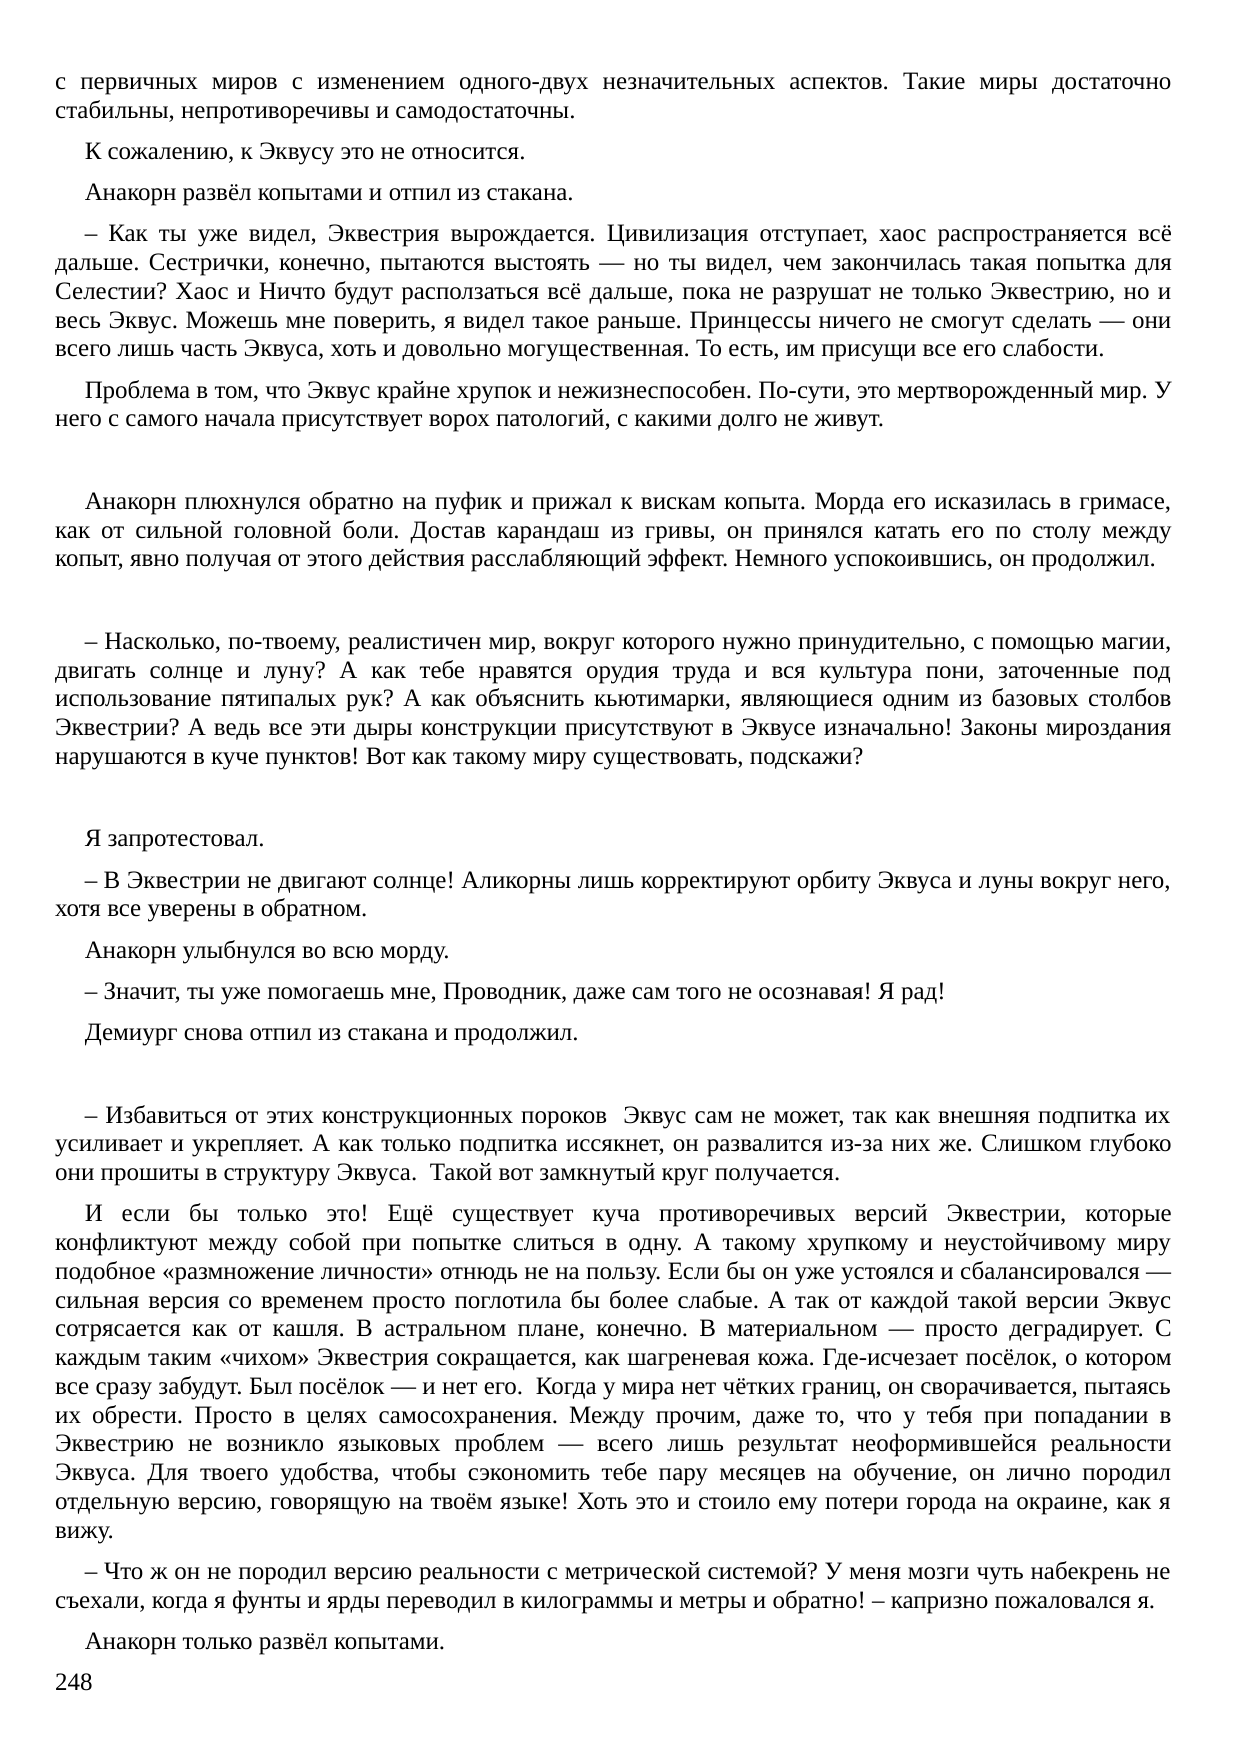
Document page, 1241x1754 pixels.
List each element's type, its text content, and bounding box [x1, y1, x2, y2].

text И если бы только это! Ещё существует куча противоречивых версий Эквестрии, которые конфликтуют между собой при попытке слиться в одну. А такому хрупкому и неустойчивому миру подобное «размножение личности» отнюдь не на пользу. Если бы он уже устоялся и сбалансировался — сильная версия со временем просто поглотила бы более слабые. А так от каждой такой версии Эквус сотрясается как от кашля. В астральном плане, конечно. В материальном — просто деградирует. С каждым таким «чихом» Эквестрия сокращается, как шагреневая кожа. Где-исчезает посёлок, о котором все сразу забудут. Был посёлок — и нет его. Когда у мира нет чётких границ, он сворачивается, пытаясь их обрести. Просто в целях самосохранения. Между прочим, даже то, что у тебя при попадании в Эквестрию не возникло языковых проблем — всего лишь результат неоформившейся реальности Эквуса. Для твоего удобства, чтобы сэкономить тебе пару месяцев на обучение, он лично породил отдельную версию, говорящую на твоём языке! Хоть это и стоило ему потери города на окраине, как я вижу. [55, 1198, 1173, 1543]
text – Значит, ты уже помогаешь мне, Проводник, даже сам того не осознавая! Я рад! [55, 976, 1173, 1005]
text – В Эквестрии не двигают солнце! Аликорны лишь корректируют орбиту Эквуса и луны вокруг него, хотя все уверены в обратном. [55, 865, 1173, 922]
text Анакорн только развёл копытами. [55, 1626, 1173, 1655]
text Анакорн развёл копытами и отпил из стакана. [55, 177, 1173, 206]
text Демиург снова отпил из стакана и продолжил. [55, 1017, 1173, 1046]
text с первичных миров с изменением одного-двух незначительных аспектов. Такие миры достаточно стабильны, непротиворечивы и самодостаточны. [55, 66, 1173, 123]
text Я запротестовал. [55, 823, 1173, 852]
text К сожалению, к Эквусу это не относится. [55, 136, 1173, 165]
text – Что ж он не породил версию реальности с метрической системой? У меня мозги чуть набекрень не съехали, когда я фунты и ярды переводил в килограммы и метры и обратно! – капризно пожаловался я. [55, 1556, 1173, 1613]
text – Как ты уже видел, Эквестрия вырождается. Цивилизация отступает, хаос распространяется всё дальше. Сестрички, конечно, пытаются выстоять — но ты видел, чем закончилась такая попытка для Селестии? Хаос и Ничто будут расползаться всё дальше, пока не разрушат не только Эквестрию, но и весь Эквус. Можешь мне поверить, я видел такое раньше. Принцессы ничего не смогут сделать — они всего лишь часть Эквуса, хоть и довольно могущественная. То есть, им присущи все его слабости. [55, 218, 1173, 362]
text Проблема в том, что Эквус крайне хрупок и нежизнеспособен. По-сути, это мертворожденный мир. У него с самого начала присутствует ворох патологий, с какими долго не живут. [55, 375, 1173, 432]
text – Избавиться от этих конструкционных пороков Эквус сам не может, так как внешняя подпитка их усиливает и укрепляет. А как только подпитка иссякнет, он развалится из-за них же. Слишком глубоко они прошиты в структуру Эквуса. Такой вот замкнутый круг получается. [55, 1100, 1173, 1186]
text Анакорн плюхнулся обратно на пуфик и прижал к вискам копыта. Морда его исказилась в гримасе, как от сильной головной боли. Достав карандаш из гривы, он принялся катать его по столу между копыт, явно получая от этого действия расслабляющий эффект. Немного успокоившись, он продолжил. [55, 486, 1173, 572]
text Анакорн улыбнулся во всю морду. [55, 935, 1173, 963]
text – Насколько, по-твоему, реалистичен мир, вокруг которого нужно принудительно, с помощью магии, двигать солнце и луну? А как тебе нравятся орудия труда и вся культура пони, заточенные под использование пятипалых рук? А как объяснить кьютимарки, являющиеся одним из базовых столбов Эквестрии? А ведь все эти дыры конструкции присутствуют в Эквусе изначально! Законы мироздания нарушаются в куче пунктов! Вот как такому миру существовать, подскажи? [55, 626, 1173, 770]
